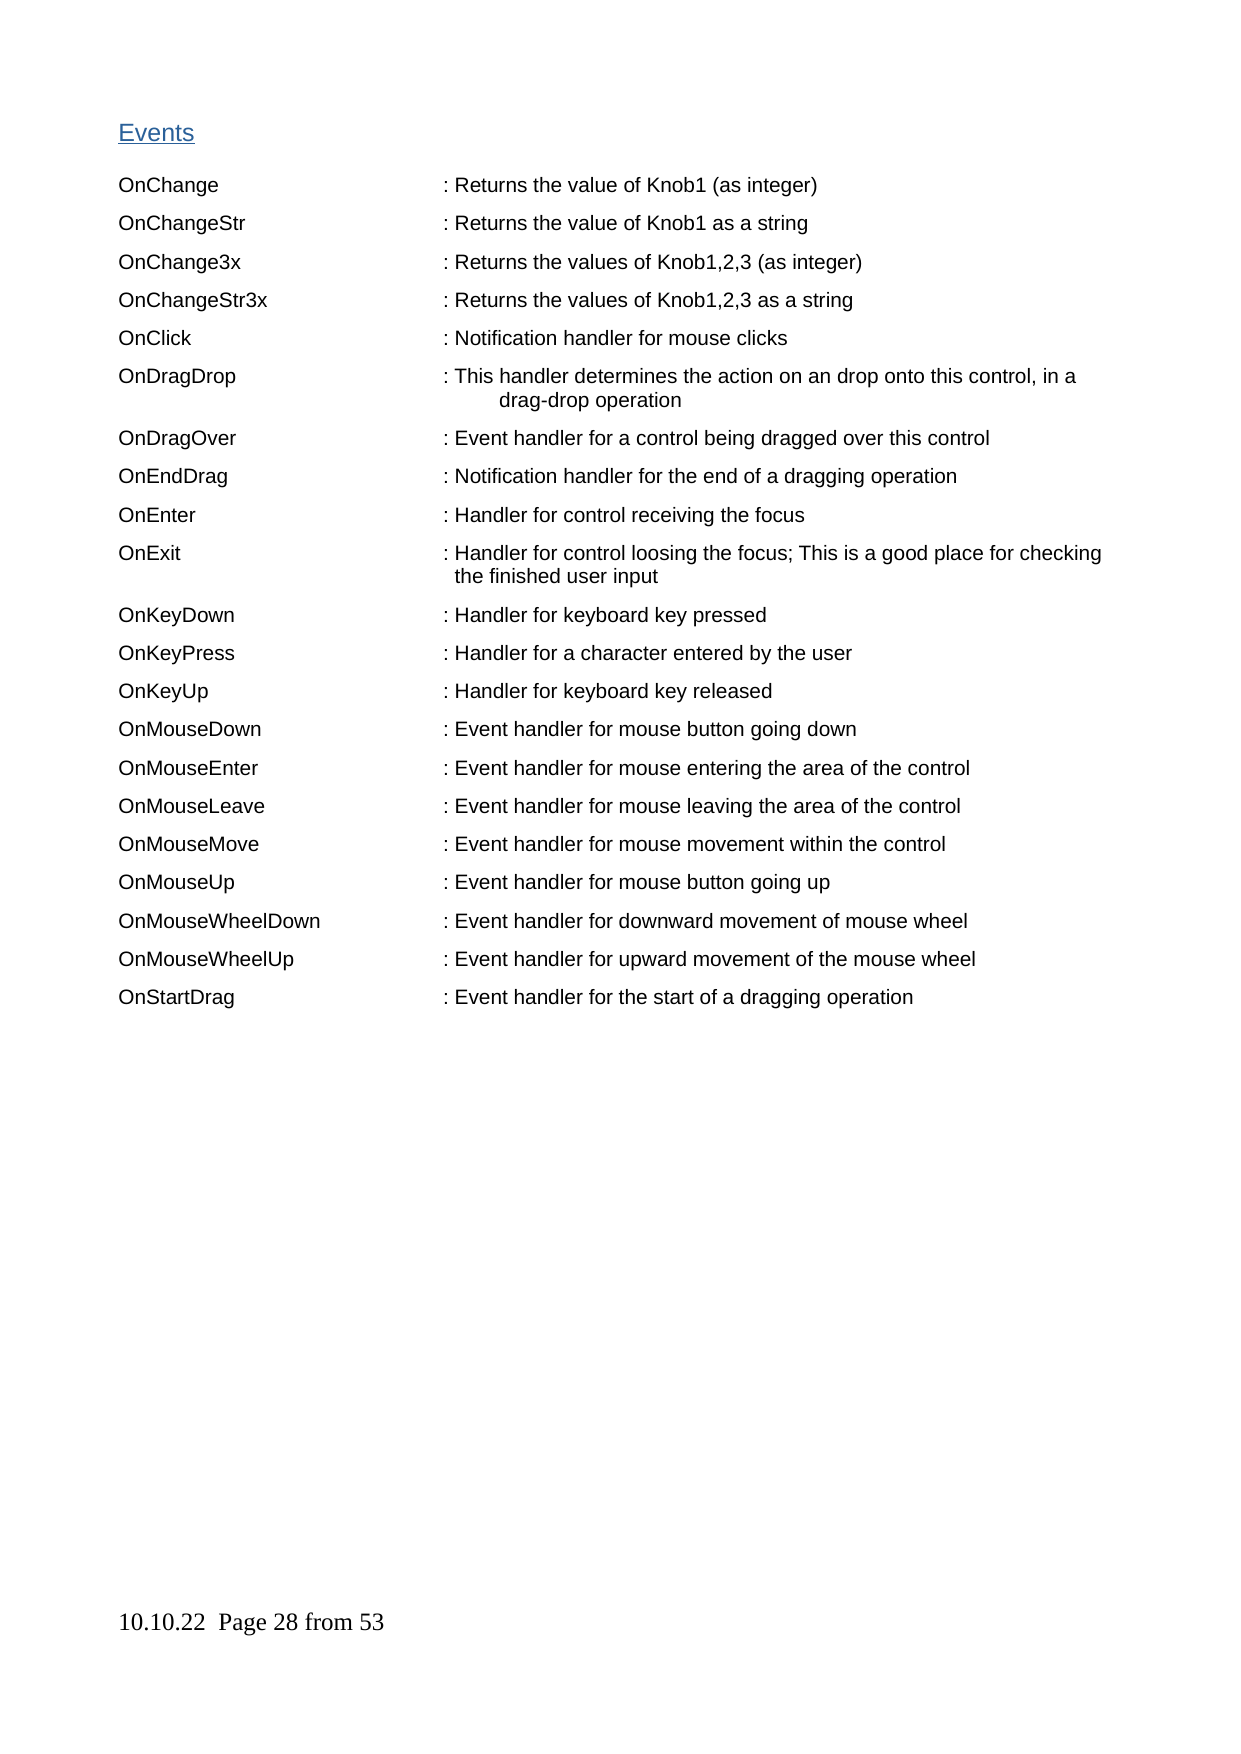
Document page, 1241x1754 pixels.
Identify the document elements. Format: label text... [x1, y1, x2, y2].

text OnExit : Handler for control loosing the focus; This is a good place for checking the finished user input [118, 541, 1122, 589]
text OnMouseDown : Event handler for mouse button going down [118, 718, 1122, 742]
text OnMouseMove : Event handler for mouse movement within the control [118, 833, 1122, 856]
subtitle Events [118, 118, 1122, 147]
text OnChangeStr3x : Returns the values of Knob1,2,3 as a string [118, 288, 1122, 312]
text OnKeyUp : Handler for keyboard key released [118, 680, 1122, 703]
text OnMouseEnter : Event handler for mouse entering the area of the control [118, 756, 1122, 780]
text OnKeyDown : Handler for keyboard key pressed [118, 603, 1122, 627]
text OnChange : Returns the value of Knob1 (as integer) [118, 174, 1122, 197]
text OnKeyPress : Handler for a character entered by the user [118, 642, 1122, 665]
text OnEndDrag : Notification handler for the end of a dragging operation [118, 465, 1122, 489]
text OnMouseWheelUp : Event handler for upward movement of the mouse wheel [118, 947, 1122, 971]
text OnMouseLeave : Event handler for mouse leaving the area of the control [118, 794, 1122, 818]
text OnChange3x : Returns the values of Knob1,2,3 (as integer) [118, 250, 1122, 274]
text OnDragDrop : This handler determines the action on an drop onto this control, in a drag-drop operation [118, 365, 1122, 412]
text OnDragOver : Event handler for a control being dragged over this control [118, 427, 1122, 450]
text OnChangeStr : Returns the value of Knob1 as a string [118, 212, 1122, 236]
text OnStartDrag : Event handler for the start of a dragging operation [118, 986, 1122, 1009]
text OnMouseWheelDown : Event handler for downward movement of mouse wheel [118, 909, 1122, 933]
text OnMouseUp : Event handler for mouse button going up [118, 871, 1122, 894]
text OnClick : Notification handler for mouse clicks [118, 327, 1122, 350]
text OnEnter : Handler for control receiving the focus [118, 503, 1122, 527]
